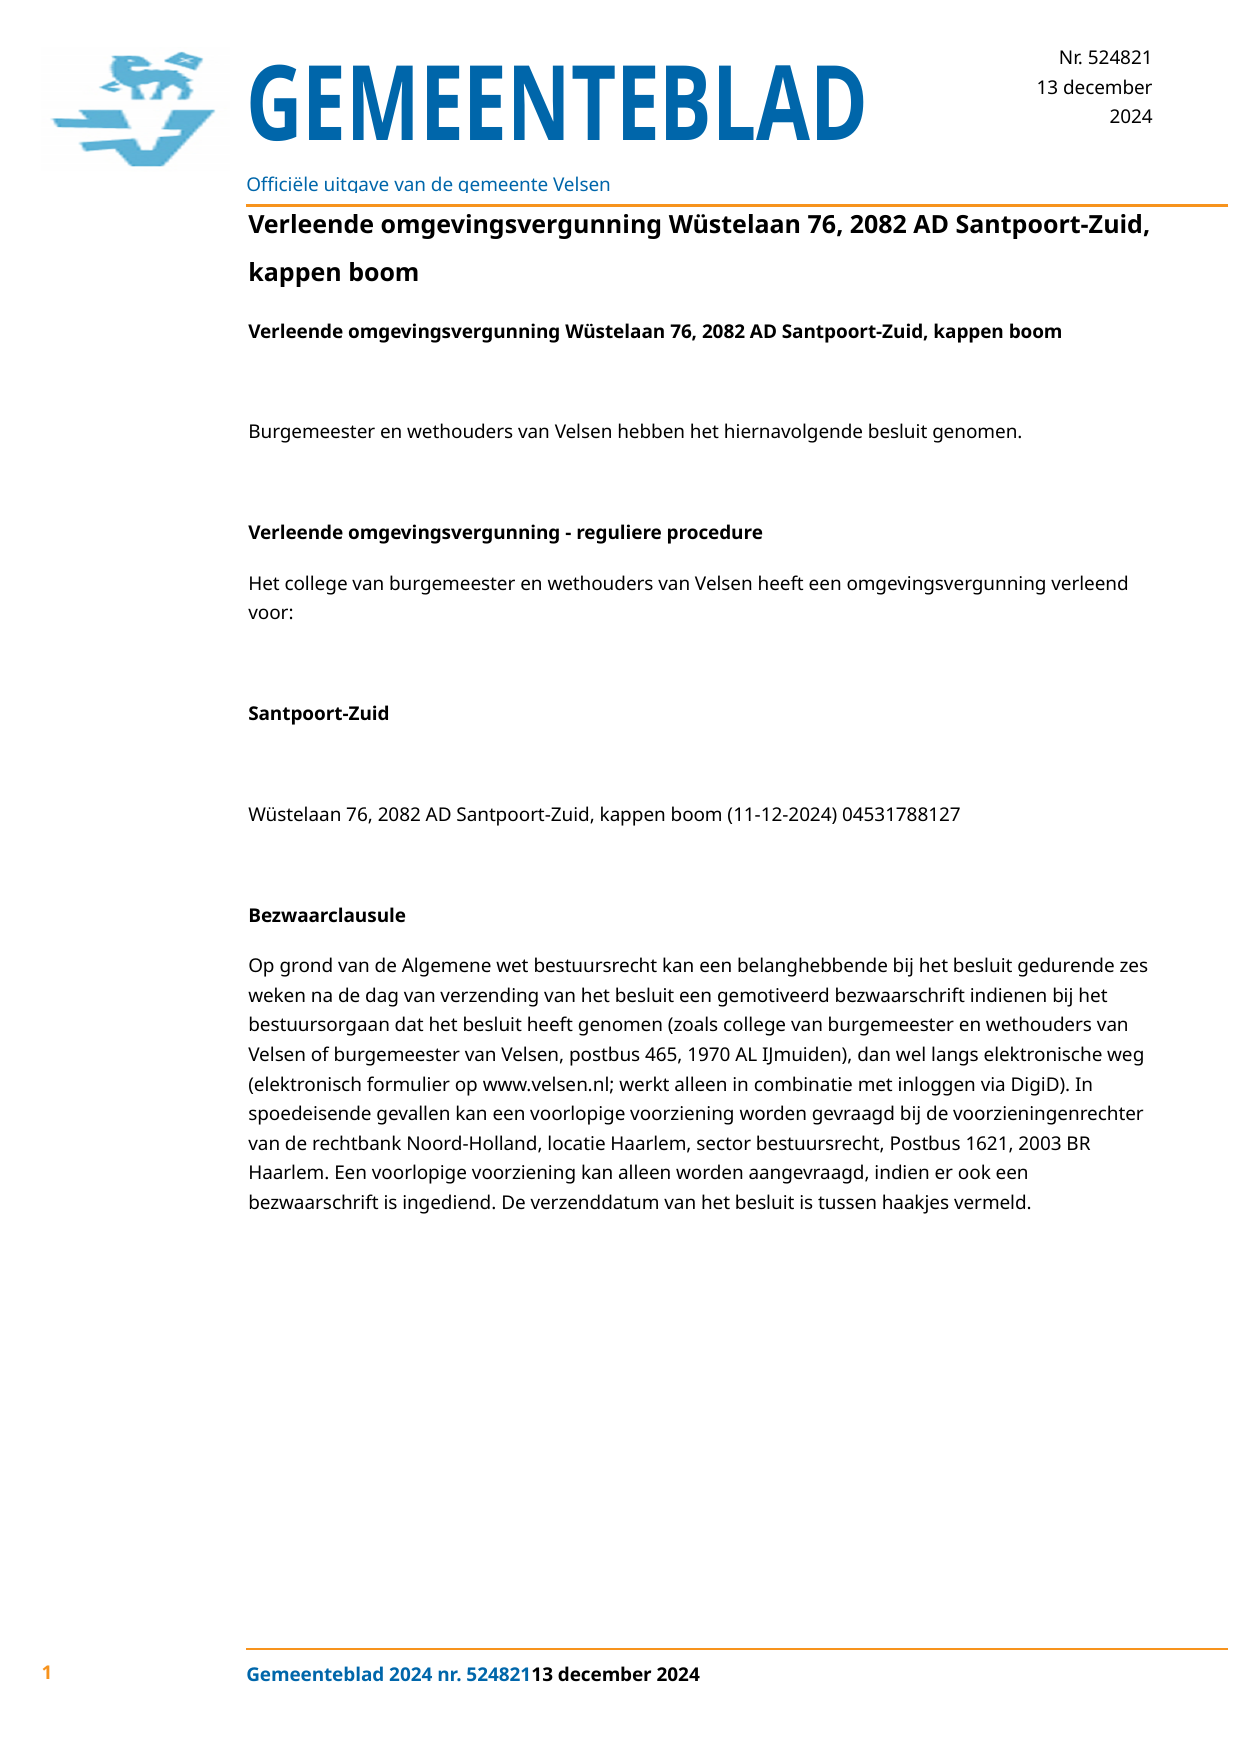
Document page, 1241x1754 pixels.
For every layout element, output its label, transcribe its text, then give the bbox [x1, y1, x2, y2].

text Bezwaarclausule [248, 902, 1152, 928]
text Verleende omgevingsvergunning - reguliere procedure [248, 519, 1152, 545]
text Op grond van de Algemene wet bestuursrecht kan een belanghebbende bij het besluit gedurende zes weken na de dag van verzending van het besluit een gemotiveerd bezwaarschrift indienen bij het bestuursorgaan dat het besluit heeft genomen (zoals college van burgemeester en wethouders van Velsen of burgemeester van Velsen, postbus 465, 1970 AL IJmuiden), dan wel langs elektronische weg (elektronisch formulier op www.velsen.nl; werkt alleen in combinatie met inloggen via DigiD). In spoedeisende gevallen kan een voorlopige voorziening worden gevraagd bij de voorzieningenrechter van de rechtbank Noord-Holland, locatie Haarlem, sector bestuursrecht, Postbus 1621, 2003 BR Haarlem. Een voorlopige voorziening kan alleen worden aangevraagd, indien er ook een bezwaarschrift is ingediend. De verzenddatum van het besluit is tussen haakjes vermeld. [248, 952, 1152, 1215]
text Verleende omgevingsvergunning Wüstelaan 76, 2082 AD Santpoort-Zuid, kappen boom [248, 207, 1152, 288]
text Wüstelaan 76, 2082 AD Santpoort-Zuid, kappen boom (11-12-2024) 04531788127 [248, 801, 1152, 827]
text Santpoort-Zuid [248, 700, 1152, 726]
text Burgemeester en wethouders van Velsen hebben het hiernavolgende besluit genomen. [248, 419, 1152, 444]
text Verleende omgevingsvergunning Wüstelaan 76, 2082 AD Santpoort-Zuid, kappen boom [248, 318, 1152, 344]
text Het college van burgemeester en wethouders van Velsen heeft een omgevingsvergunning verleend voor: [248, 570, 1152, 625]
picture [41, 47, 231, 172]
